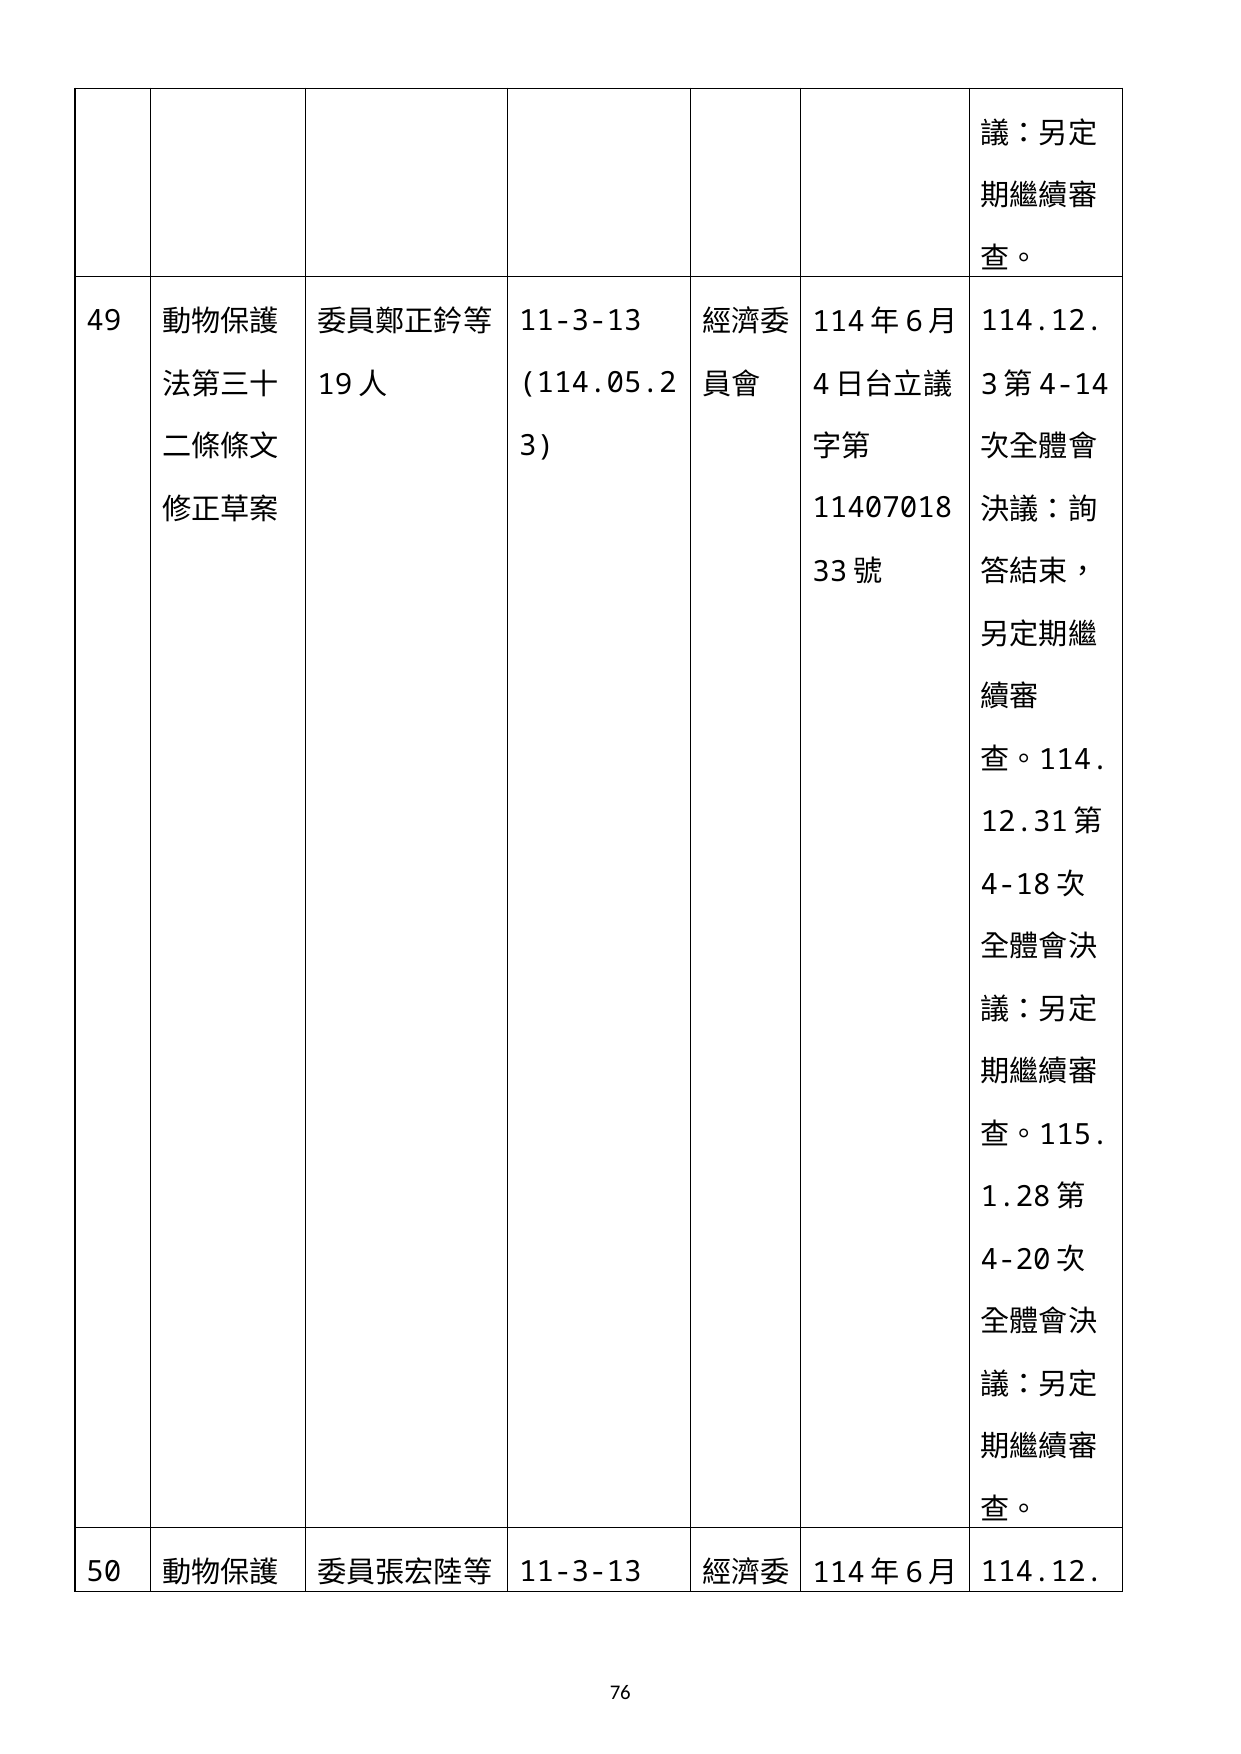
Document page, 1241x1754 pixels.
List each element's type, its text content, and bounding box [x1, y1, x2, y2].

table_cell 11-3-13 [508, 1528, 690, 1591]
table_cell 11-3-13 (114.05.23) [508, 277, 690, 1527]
table_cell 經濟委員會 [691, 277, 800, 1527]
table_cell [151, 89, 305, 276]
table_cell 114.12. [970, 1528, 1122, 1591]
table_cell [76, 89, 150, 276]
table_cell 委員鄭正鈐等19人 [306, 277, 507, 1527]
table_cell 114年6月 [801, 1528, 969, 1591]
table_cell 動物保護 [151, 1528, 305, 1591]
table_cell 動物保護法第三十二條條文修正草案 [151, 277, 305, 1527]
table_cell [508, 89, 690, 276]
table_cell [306, 89, 507, 276]
table_cell 委員張宏陸等 [306, 1528, 507, 1591]
table_cell 114年6月4日台立議字第1140701833號 [801, 277, 969, 1527]
table_cell 經濟委 [691, 1528, 800, 1591]
table_cell [801, 89, 969, 276]
table_cell 114.12.3第4-14次全體會決議：詢答結束，另定期繼續審查。114.12.31第4-18次全體會決議：另定期繼續審查。115.1.28第4-20次全體會決議：另定期繼續審查。 [970, 277, 1122, 1527]
table_cell 50 [76, 1528, 150, 1591]
table_cell 議：另定期繼續審查。 [970, 89, 1122, 276]
table_cell [691, 89, 800, 276]
table_cell 49 [76, 277, 150, 1527]
